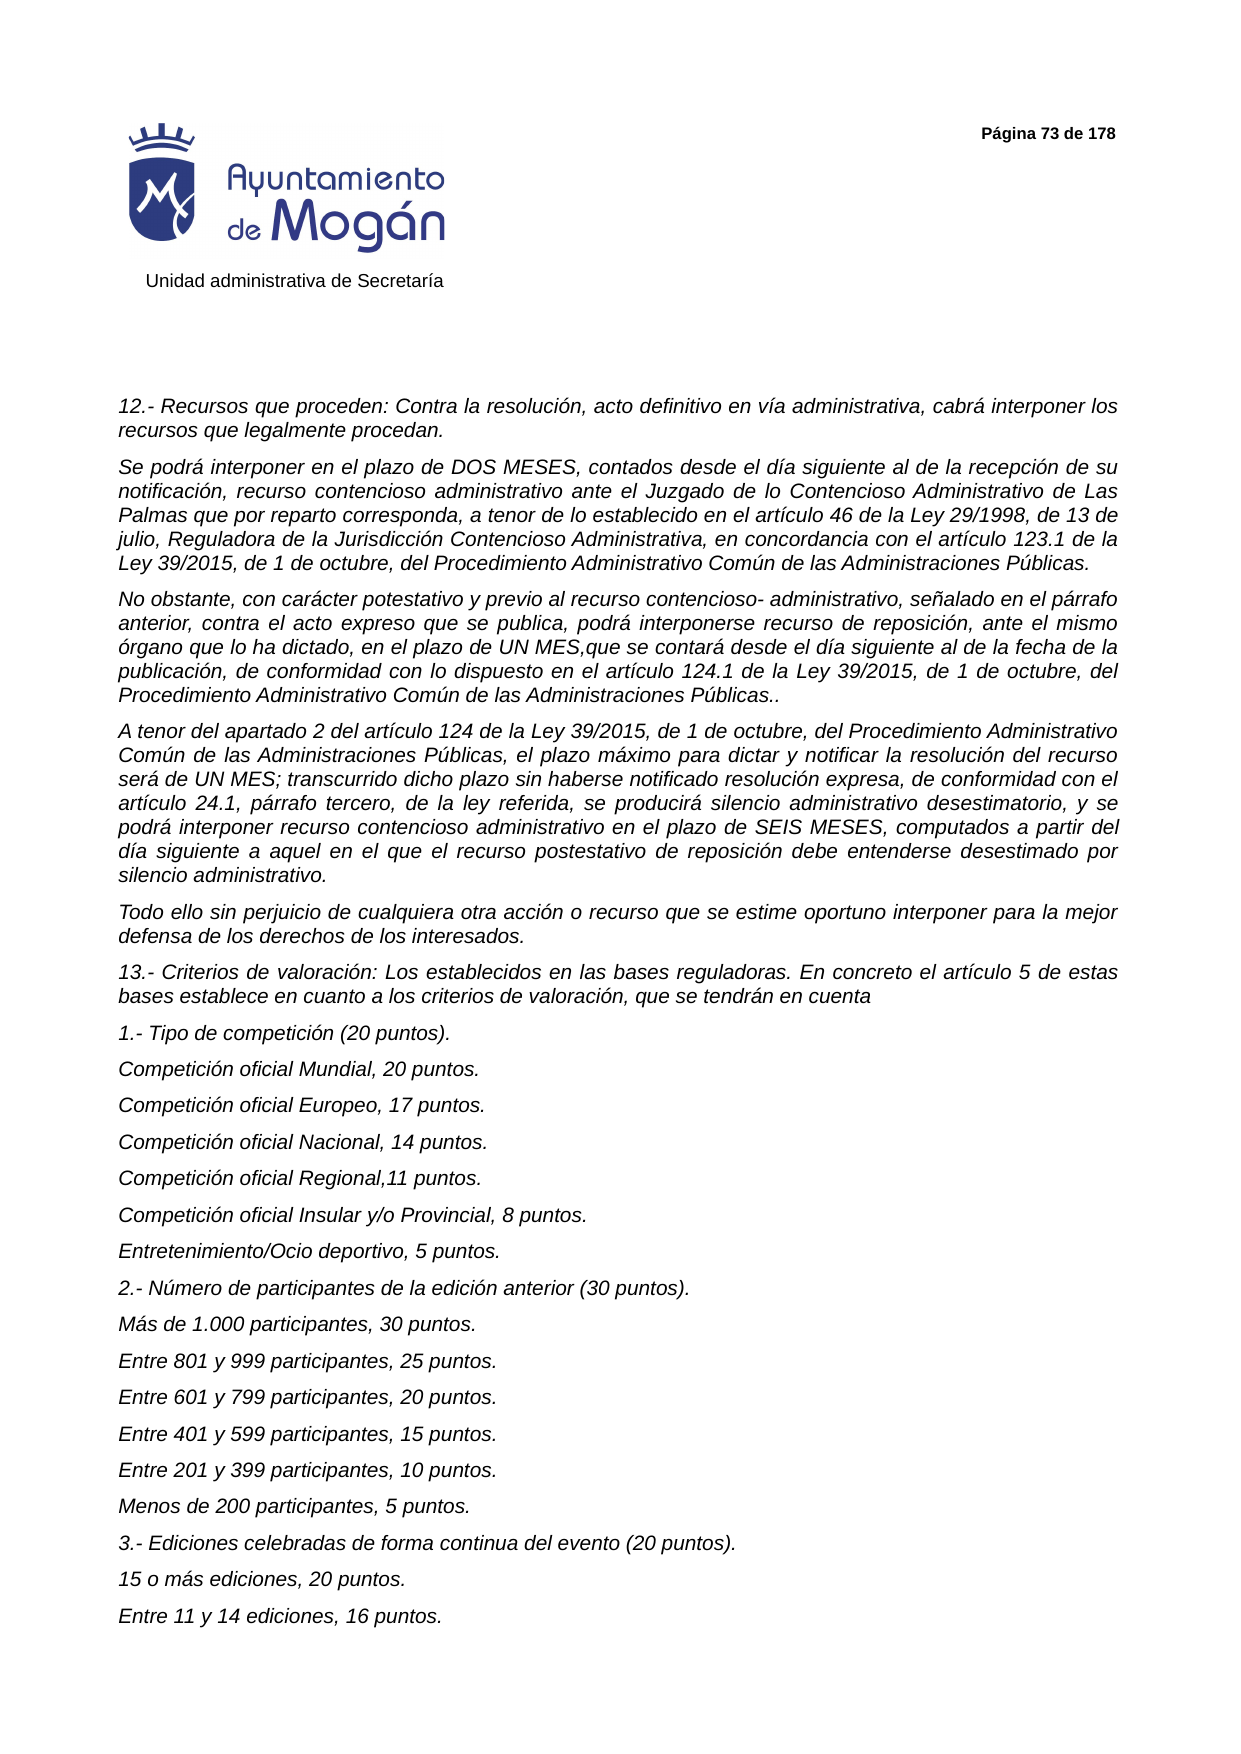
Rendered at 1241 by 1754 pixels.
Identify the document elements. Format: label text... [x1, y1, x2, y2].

text Entre 401 y 599 participantes, 15 puntos. [118, 1421, 1122, 1445]
text Entre 801 y 999 participantes, 25 puntos. [118, 1348, 1122, 1372]
text Entre 601 y 799 participantes, 20 puntos. [118, 1385, 1122, 1409]
text 12.- Recursos que proceden: Contra la resolución, acto definitivo en vía administrativa, cabrá interponer los recursos que legalmente procedan. [118, 394, 1122, 442]
text Se podrá interponer en el plazo de DOS MESES, contados desde el día siguiente al de la recepción de su notificación, recurso contencioso administrativo ante el Juzgado de lo Contencioso Administrativo de Las Palmas que por reparto corresponda, a tenor de lo establecido en el artículo 46 de la Ley 29/1998, de 13 de julio, Reguladora de la Jurisdicción Contencioso Administrativa, en concordancia con el artículo 123.1 de la Ley 39/2015, de 1 de octubre, del Procedimiento Administrativo Común de las Administraciones Públicas. [118, 455, 1122, 574]
text Entre 201 y 399 participantes, 10 puntos. [118, 1458, 1122, 1482]
text 3.- Ediciones celebradas de forma continua del evento (20 puntos). [118, 1531, 1122, 1555]
text 15 o más ediciones, 20 puntos. [118, 1567, 1122, 1591]
text Menos de 200 participantes, 5 puntos. [118, 1494, 1122, 1518]
text Competición oficial Insular y/o Provincial, 8 puntos. [118, 1203, 1122, 1227]
text Todo ello sin perjuicio de cualquiera otra acción o recurso que se estime oportuno interponer para la mejor defensa de los derechos de los interesados. [118, 899, 1122, 947]
text Entretenimiento/Ocio deportivo, 5 puntos. [118, 1239, 1122, 1263]
text Entre 11 y 14 ediciones, 16 puntos. [118, 1604, 1122, 1628]
picture [128, 123, 445, 259]
text 13.- Criterios de valoración: Los establecidos en las bases reguladoras. En concreto el artículo 5 de estas bases establece en cuanto a los criterios de valoración, que se tendrán en cuenta [118, 960, 1122, 1008]
text 2.- Número de participantes de la edición anterior (30 puntos). [118, 1276, 1122, 1299]
text Competición oficial Mundial, 20 puntos. [118, 1057, 1122, 1081]
text No obstante, con carácter potestativo y previo al recurso contencioso- administrativo, señalado en el párrafo anterior, contra el acto expreso que se publica, podrá interponerse recurso de reposición, ante el mismo órgano que lo ha dictado, en el plazo de UN MES,que se contará desde el día siguiente al de la fecha de la publicación, de conformidad con lo dispuesto en el artículo 124.1 de la Ley 39/2015, de 1 de octubre, del Procedimiento Administrativo Común de las Administraciones Públicas.. [118, 587, 1122, 707]
text A tenor del apartado 2 del artículo 124 de la Ley 39/2015, de 1 de octubre, del Procedimiento Administrativo Común de las Administraciones Públicas, el plazo máximo para dictar y notificar la resolución del recurso será de UN MES; transcurrido dicho plazo sin haberse notificado resolución expresa, de conformidad con el artículo 24.1, párrafo tercero, de la ley referida, se producirá silencio administrativo desestimatorio, y se podrá interponer recurso contencioso administrativo en el plazo de SEIS MESES, computados a partir del día siguiente a aquel en el que el recurso postestativo de reposición debe entenderse desestimado por silencio administrativo. [118, 719, 1122, 887]
text Más de 1.000 participantes, 30 puntos. [118, 1312, 1122, 1336]
text 1.- Tipo de competición (20 puntos). [118, 1020, 1122, 1044]
text Competición oficial Europeo, 17 puntos. [118, 1093, 1122, 1117]
text Competición oficial Regional,11 puntos. [118, 1166, 1122, 1190]
text Competición oficial Nacional, 14 puntos. [118, 1130, 1122, 1154]
